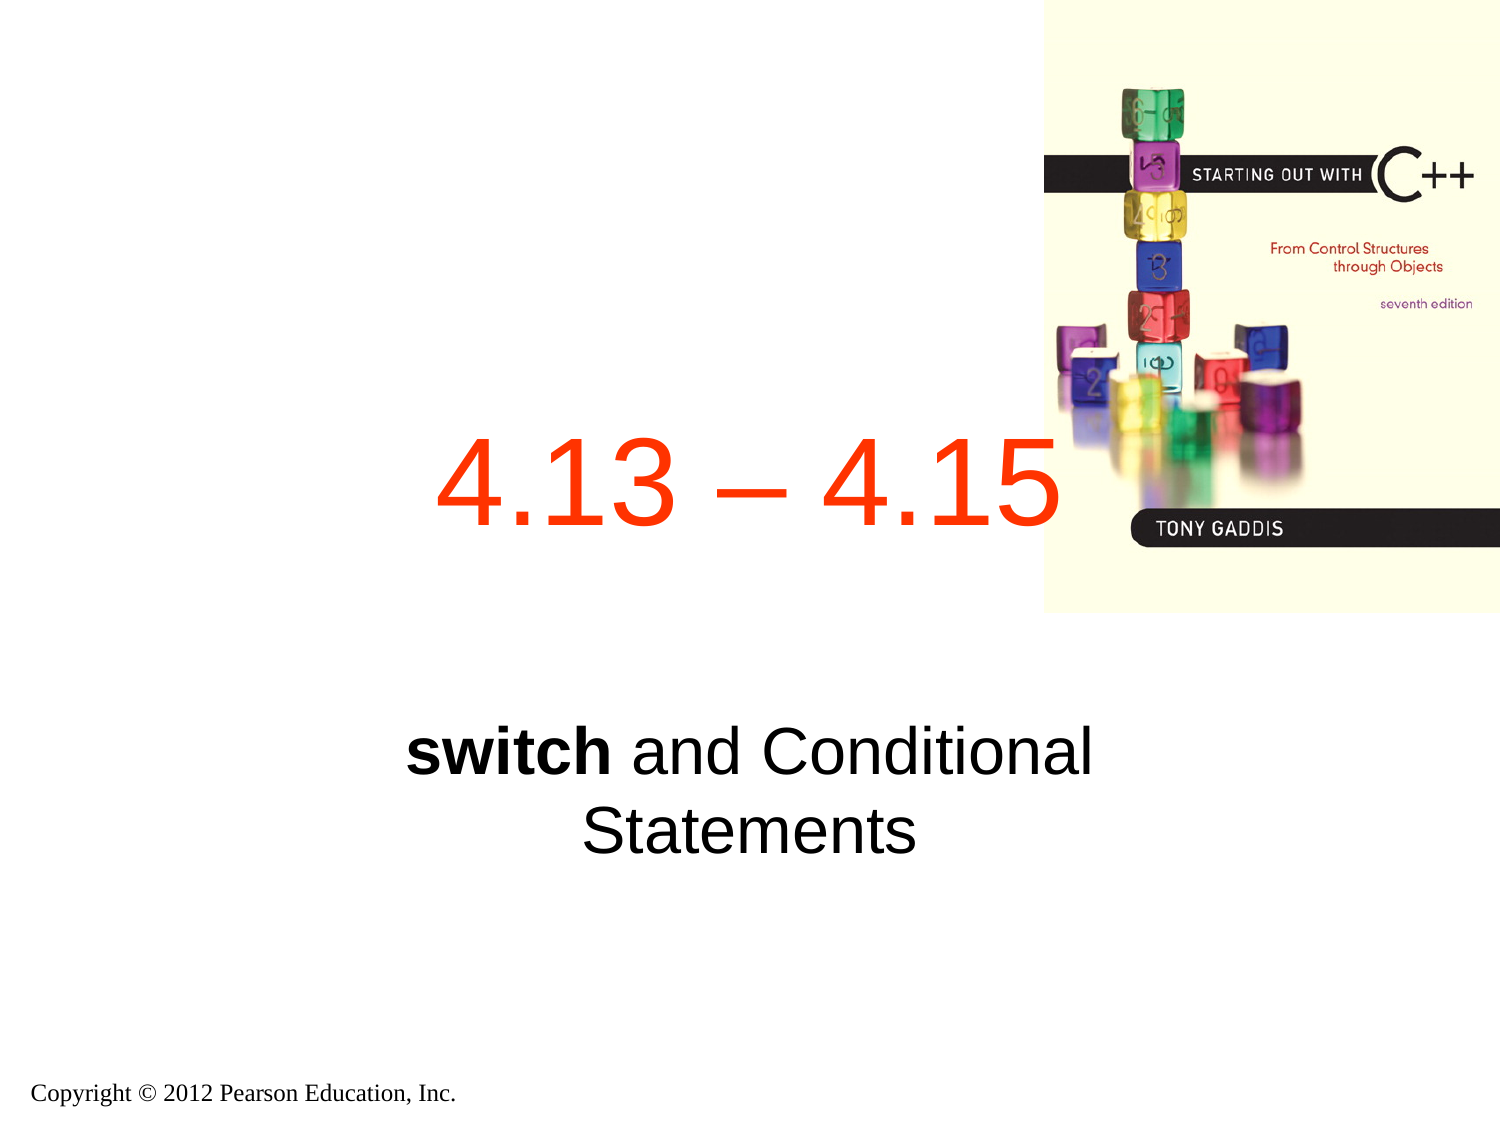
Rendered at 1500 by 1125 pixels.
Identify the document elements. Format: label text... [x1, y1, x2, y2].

text_box 4.13 – 4.15 [300, 349, 1201, 591]
text_box switch and Conditional Statements [225, 699, 1276, 988]
picture [1044, 0, 1500, 613]
